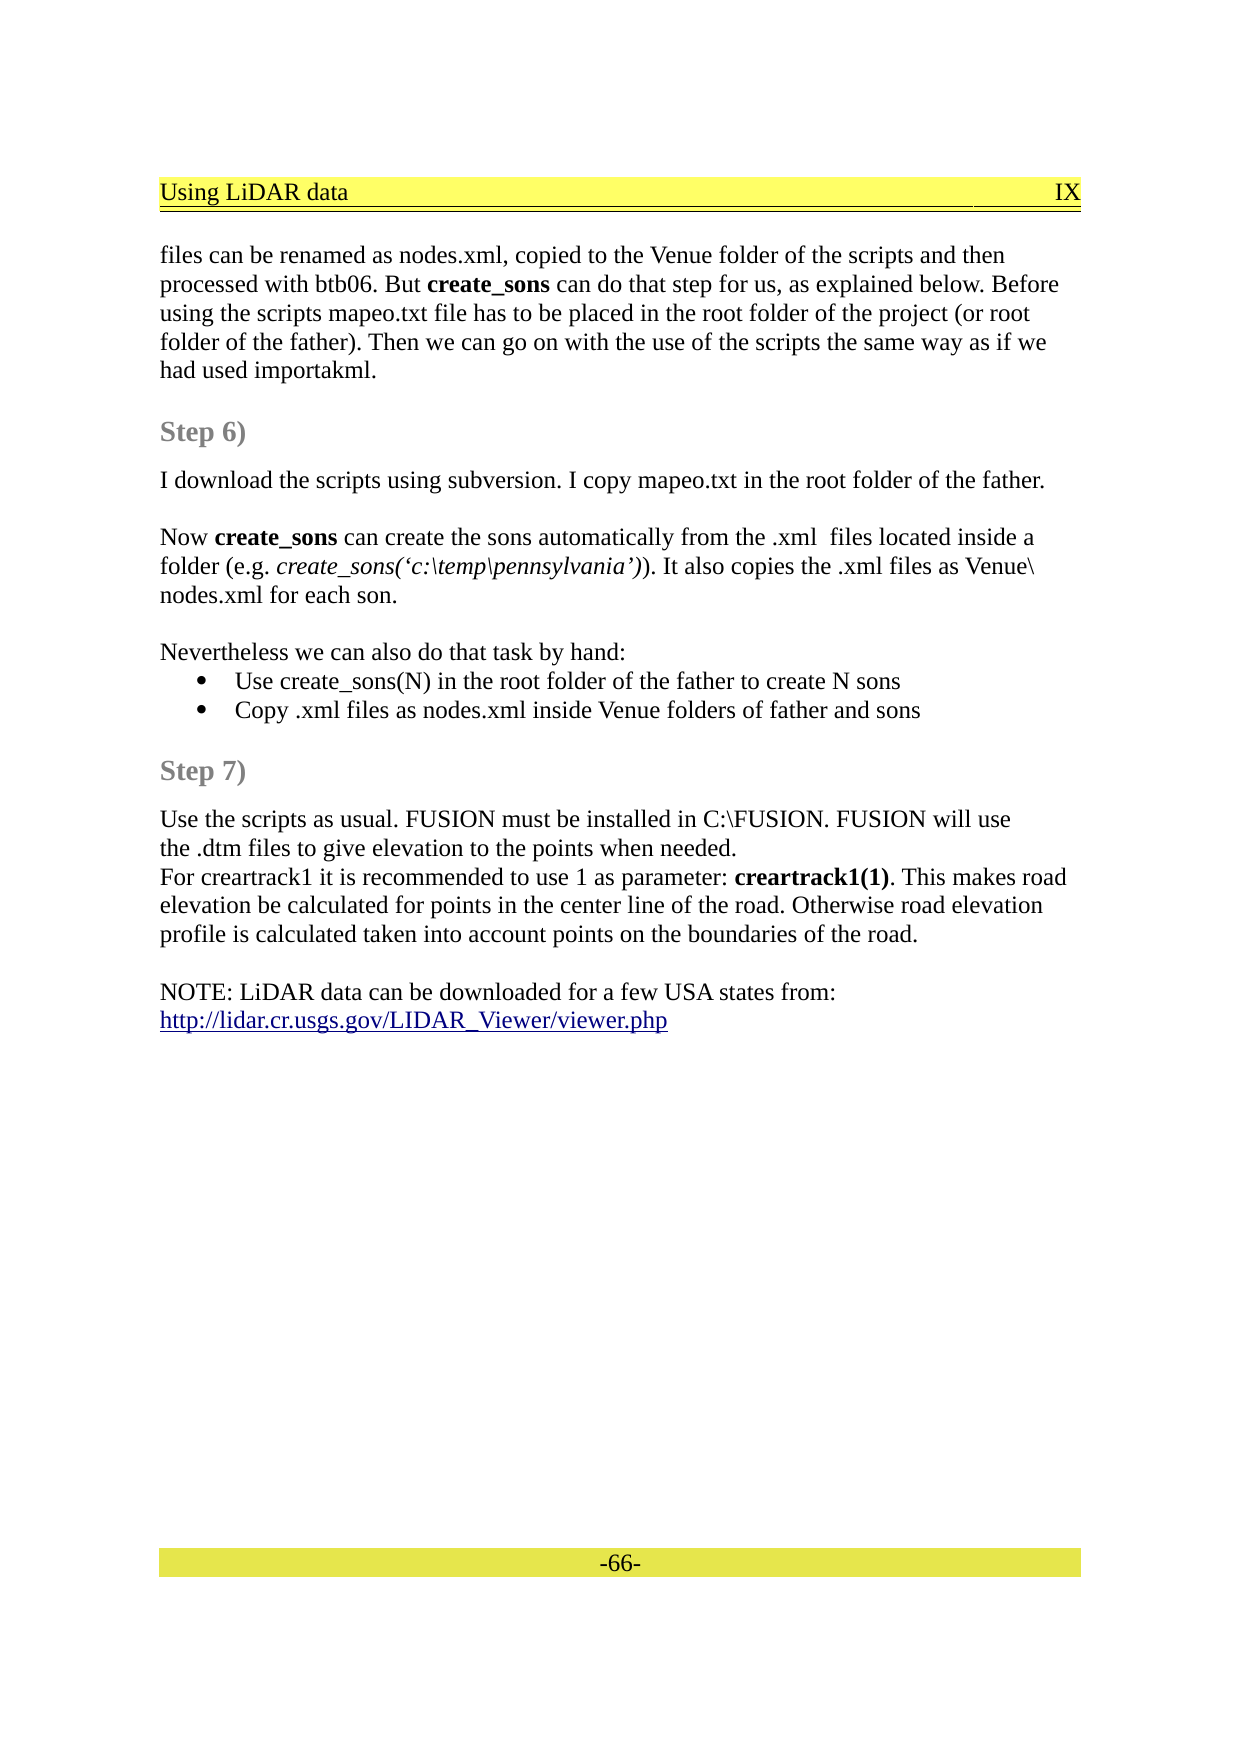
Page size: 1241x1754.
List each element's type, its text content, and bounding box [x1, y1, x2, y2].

list Use create_sons(N) in the root folder of the father to create N sons [197, 666, 1081, 695]
text files can be renamed as nodes.xml, copied to the Venue folder of the scripts and then processed with btb06. But create_sons can do that step for us, as explained below. Before using the scripts mapeo.txt file has to be placed in the root folder of the project (or root folder of the father). Then we can go on with the use of the scripts the same way as if we had used importakml. [159, 240, 1081, 384]
text NOTE: LiDAR data can be downloaded for a few USA states from: [159, 977, 1081, 1006]
text Nevertheless we can also do that task by hand: [159, 637, 1081, 666]
text Use the scripts as usual. FUSION must be installed in C:\FUSION. FUSION will use the .dtm files to give elevation to the points when needed. [159, 804, 1081, 862]
text For creartrack1 it is recommended to use 1 as parameter: creartrack1(1). This makes road elevation be calculated for points in the center line of the road. Otherwise road elevation profile is calculated taken into account points on the boundaries of the road. [159, 862, 1081, 948]
subtitle Step 7) [159, 753, 1081, 787]
text I download the scripts using subversion. I copy mapeo.txt in the root folder of the father. [159, 465, 1081, 494]
subtitle Step 6) [159, 414, 1081, 447]
text http://lidar.cr.usgs.gov/LIDAR_Viewer/viewer.php [159, 1006, 1081, 1034]
text Now create_sons can create the sons automatically from the .xml files located inside a folder (e.g. create_sons(‘c:\temp\pennsylvania’)). It also copies the .xml files as Venue\nodes.xml for each son. [159, 522, 1081, 609]
list Copy .xml files as nodes.xml inside Venue folders of father and sons [197, 695, 1081, 724]
